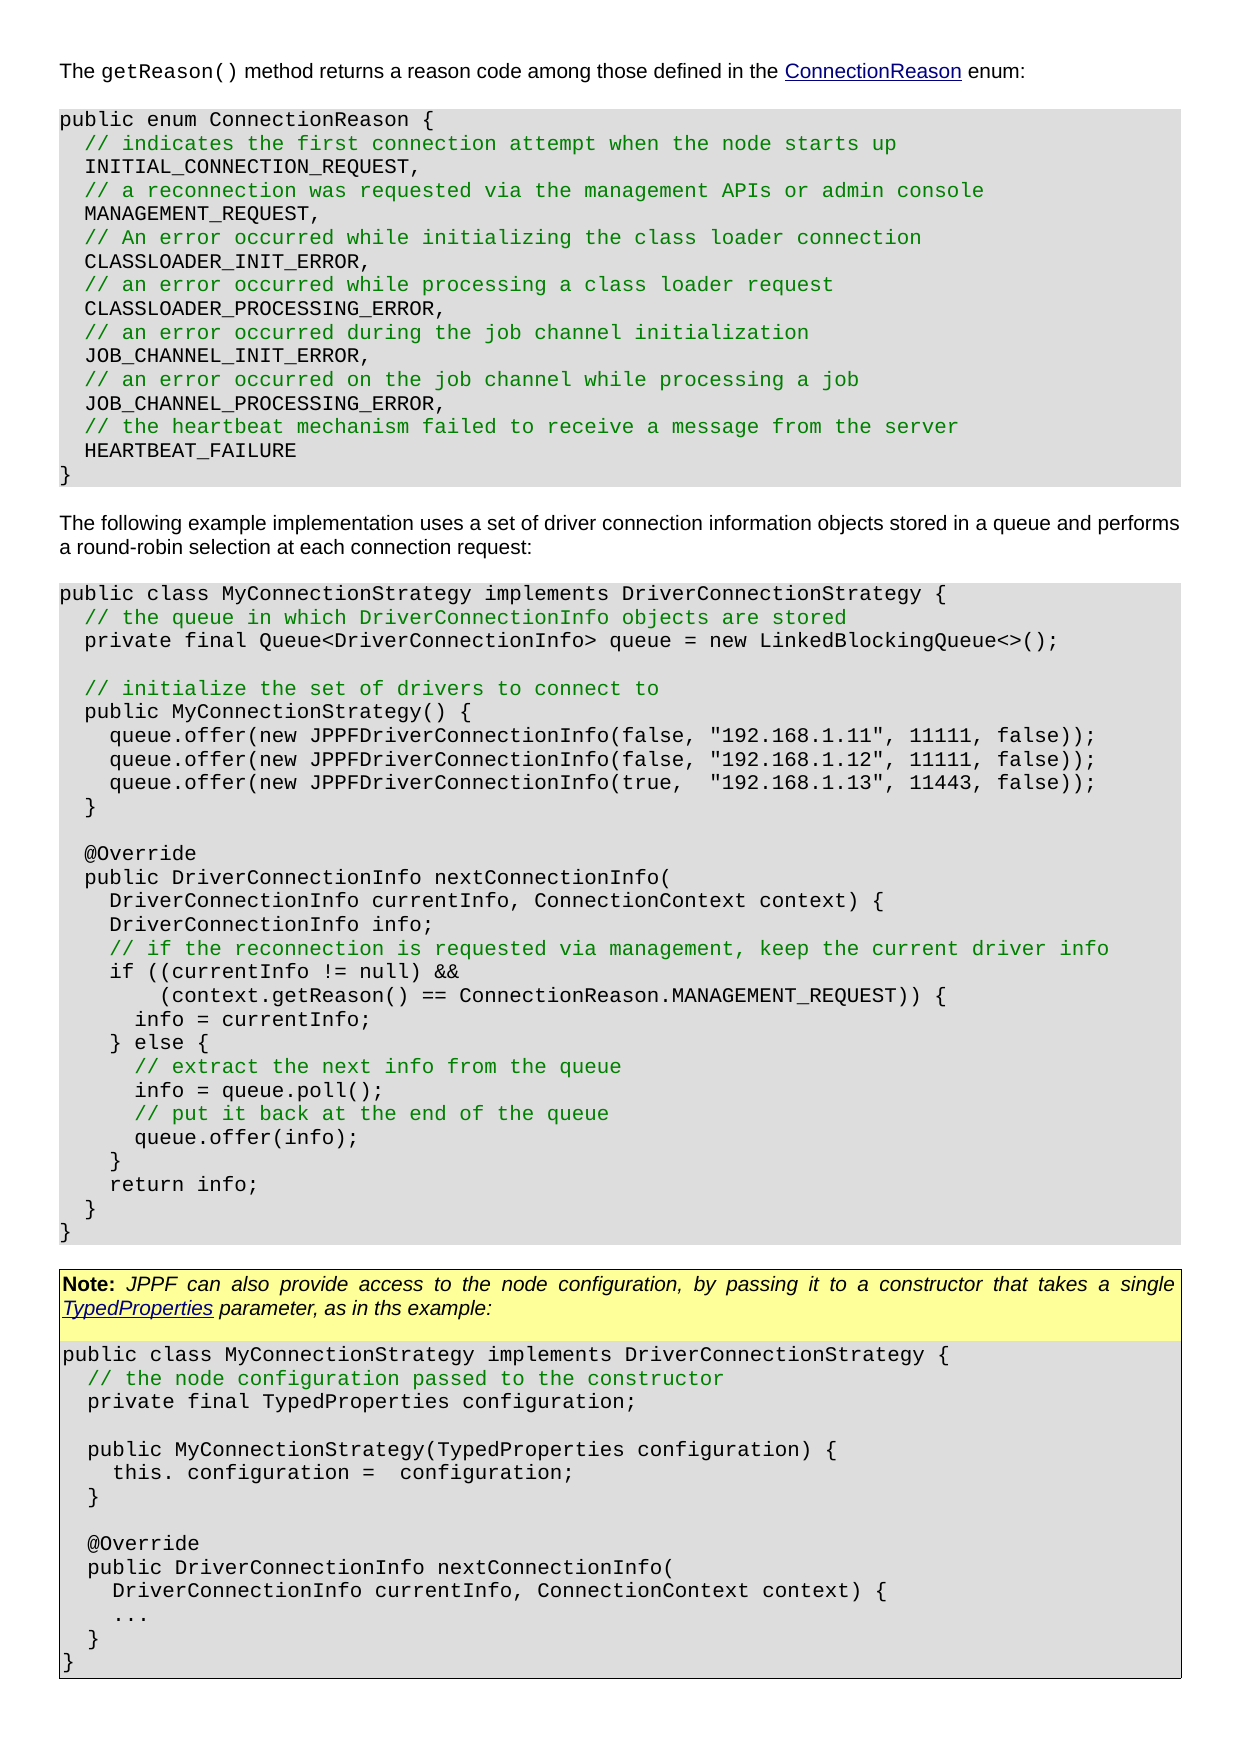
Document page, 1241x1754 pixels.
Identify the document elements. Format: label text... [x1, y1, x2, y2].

text public DriverConnectionInfo nextConnectionInfo( [60, 1554, 1181, 1577]
text // an error occurred during the job channel initialization [59, 322, 1181, 345]
text DriverConnectionInfo currentInfo, ConnectionContext context) { [60, 1577, 1181, 1601]
text DriverConnectionInfo currentInfo, ConnectionContext context) { [59, 890, 1181, 914]
text } [60, 1648, 1181, 1678]
text public DriverConnectionInfo nextConnectionInfo( [59, 867, 1181, 890]
text @Override [60, 1530, 1181, 1554]
text // put it back at the end of the queue [59, 1103, 1181, 1127]
text info = queue.poll(); [59, 1079, 1181, 1103]
text (context.getReason() == ConnectionReason.MANAGEMENT_REQUEST)) { [59, 985, 1181, 1009]
text public enum ConnectionReason { [59, 109, 1181, 132]
text queue.offer(new JPPFDriverConnectionInfo(false, "192.168.1.11", 11111, false)); [59, 725, 1181, 748]
text public MyConnectionStrategy(TypedProperties configuration) { [60, 1436, 1181, 1459]
text queue.offer(new JPPFDriverConnectionInfo(false, "192.168.1.12", 11111, false)); [59, 748, 1181, 772]
text } [60, 1483, 1181, 1506]
text this. configuration = configuration; [60, 1459, 1181, 1483]
text } [59, 796, 1181, 819]
text // extract the next info from the queue [59, 1056, 1181, 1079]
text } else { [59, 1032, 1181, 1056]
text } [60, 1625, 1181, 1648]
text CLASSLOADER_PROCESSING_ERROR, [59, 298, 1181, 322]
text queue.offer(new JPPFDriverConnectionInfo(true, "192.168.1.13", 11443, false)); [59, 772, 1181, 796]
text MANAGEMENT_REQUEST, [59, 203, 1181, 227]
text The following example implementation uses a set of driver connection information objects stored in a queue and performs a round-robin selection at each connection request: [59, 511, 1181, 559]
text } [59, 1151, 1181, 1174]
text } [59, 1198, 1181, 1221]
text // an error occurred while processing a class loader request [59, 274, 1181, 298]
text private final Queue<DriverConnectionInfo> queue = new LinkedBlockingQueue<>(); [59, 630, 1181, 654]
text queue.offer(info); [59, 1127, 1181, 1151]
text JOB_CHANNEL_PROCESSING_ERROR, [59, 393, 1181, 416]
text Note: JPPF can also provide access to the node configuration, by passing it to a constructor that takes a single TypedProperties parameter, as in ths example: [60, 1270, 1181, 1317]
text // a reconnection was requested via the management APIs or admin console [59, 180, 1181, 203]
text HEARTBEAT_FAILURE [59, 440, 1181, 463]
text if ((currentInfo != null) && [59, 961, 1181, 985]
text JOB_CHANNEL_INIT_ERROR, [59, 345, 1181, 369]
text info = currentInfo; [59, 1009, 1181, 1032]
text public class MyConnectionStrategy implements DriverConnectionStrategy { [60, 1341, 1181, 1364]
text public MyConnectionStrategy() { [59, 701, 1181, 725]
text return info; [59, 1174, 1181, 1198]
text // an error occurred on the job channel while processing a job [59, 369, 1181, 393]
text } [59, 1221, 1181, 1245]
text // the node configuration passed to the constructor [60, 1364, 1181, 1388]
text // if the reconnection is requested via management, keep the current driver info [59, 938, 1181, 961]
text // initialize the set of drivers to connect to [59, 678, 1181, 701]
text // indicates the first connection attempt when the node starts up [59, 132, 1181, 156]
text ... [60, 1601, 1181, 1625]
text INITIAL_CONNECTION_REQUEST, [59, 156, 1181, 180]
text The getReason() method returns a reason code among those defined in the ConnectionReason enum: [59, 59, 1181, 85]
text CLASSLOADER_INIT_ERROR, [59, 251, 1181, 274]
text DriverConnectionInfo info; [59, 914, 1181, 938]
text } [59, 463, 1181, 487]
text private final TypedProperties configuration; [60, 1388, 1181, 1412]
text // the queue in which DriverConnectionInfo objects are stored [59, 607, 1181, 630]
text @Override [59, 843, 1181, 867]
text public class MyConnectionStrategy implements DriverConnectionStrategy { [59, 583, 1181, 607]
text // An error occurred while initializing the class loader connection [59, 227, 1181, 251]
text // the heartbeat mechanism failed to receive a message from the server [59, 416, 1181, 440]
